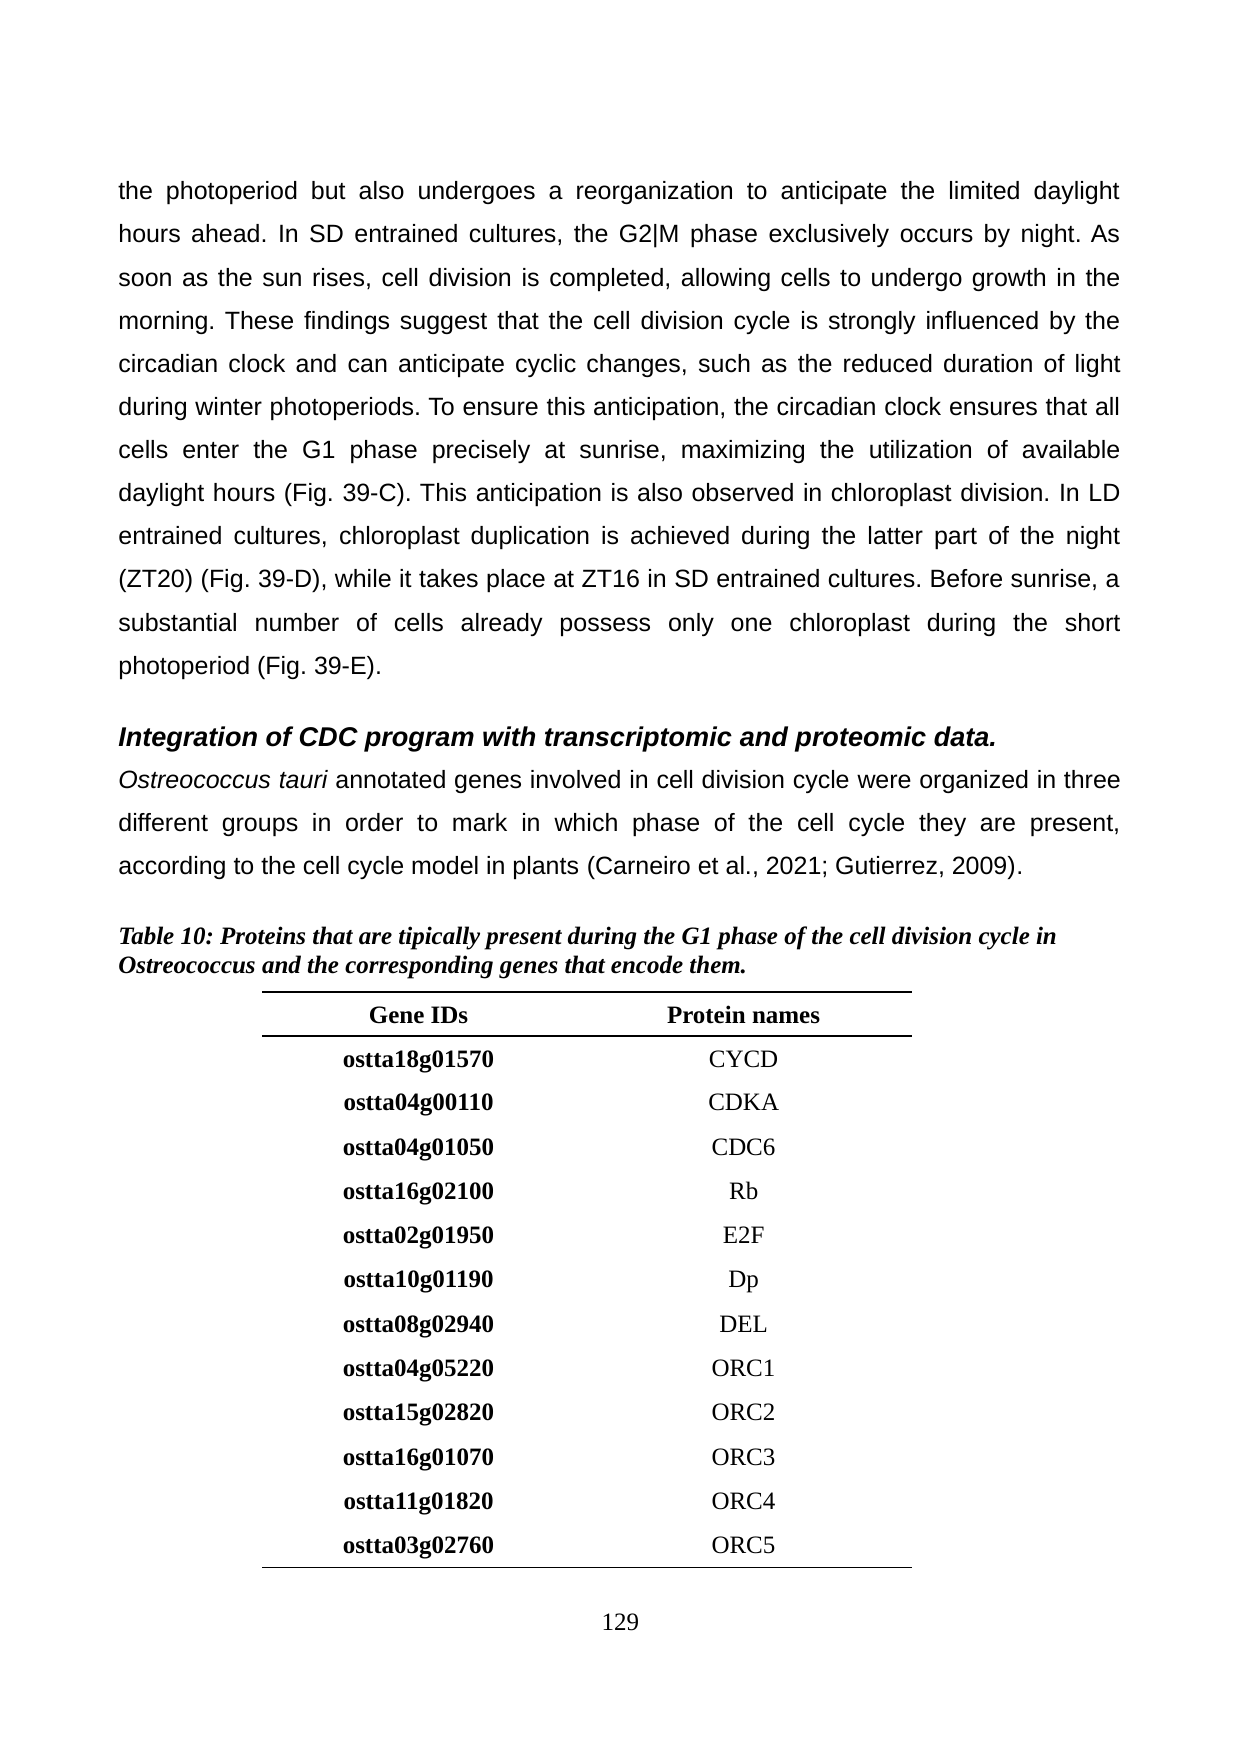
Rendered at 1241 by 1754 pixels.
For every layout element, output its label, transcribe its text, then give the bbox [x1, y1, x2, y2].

table_cell CDKA [575, 1080, 912, 1124]
table_cell ostta04g00110 [262, 1080, 574, 1124]
table_cell ostta03g02760 [262, 1523, 574, 1567]
text Ostreococcus tauri annotated genes involved in cell division cycle were organized in three different groups in order to mark in which phase of the cell cycle they are present, according to the cell cycle model in plants (Carneiro et al., 2021; Gutierrez, 2009)⁠. [118, 765, 1122, 880]
table_cell ORC3 [575, 1434, 912, 1478]
table_cell ostta10g01190 [262, 1257, 574, 1301]
table_cell ostta02g01950 [262, 1213, 574, 1257]
table_cell ostta08g02940 [262, 1301, 574, 1345]
table_cell Rb [575, 1168, 912, 1212]
table_cell ORC1 [575, 1345, 912, 1389]
table_cell ostta11g01820 [262, 1478, 574, 1522]
table_cell ORC2 [575, 1390, 912, 1434]
table_cell ORC5 [575, 1523, 912, 1567]
subtitle Integration of CDC program with transcriptomic and proteomic data. [118, 721, 1122, 752]
table_cell E2F [575, 1213, 912, 1257]
table_cell ORC4 [575, 1478, 912, 1522]
table_header Protein names [575, 993, 912, 1035]
table_cell ostta04g01050 [262, 1124, 574, 1168]
table_cell Dp [575, 1257, 912, 1301]
table_cell DEL [575, 1301, 912, 1345]
table_cell ostta15g02820 [262, 1390, 574, 1434]
table_cell CYCD [575, 1037, 912, 1080]
text Table 10: Proteins that are tipically present during the G1 phase of the cell division cycle in Ostreococcus and the corresponding genes that encode them. [118, 921, 1122, 979]
table_cell CDC6 [575, 1124, 912, 1168]
table_cell ostta18g01570 [262, 1037, 574, 1080]
table_header Gene IDs [262, 993, 574, 1035]
table_cell ostta16g01070 [262, 1434, 574, 1478]
text the photoperiod but also undergoes a reorganization to anticipate the limited daylight hours ahead. In SD entrained cultures, the G2|M phase exclusively occurs by night. As soon as the sun rises, cell division is completed, allowing cells to undergo growth in the morning. These findings suggest that the cell division cycle is strongly influenced by the circadian clock and can anticipate cyclic changes, such as the reduced duration of light during winter photoperiods. To ensure this anticipation, the circadian clock ensures that all cells enter the G1 phase precisely at sunrise, maximizing the utilization of available daylight hours (Fig. 39-C). This anticipation is also observed in chloroplast division. In LD entrained cultures, chloroplast duplication is achieved during the latter part of the night (ZT20) (Fig. 39-D), while it takes place at ZT16 in SD entrained cultures. Before sunrise, a substantial number of cells already possess only one chloroplast during the short photoperiod (Fig. 39-E). [118, 176, 1122, 679]
table_cell ostta04g05220 [262, 1345, 574, 1389]
table_cell ostta16g02100 [262, 1168, 574, 1212]
